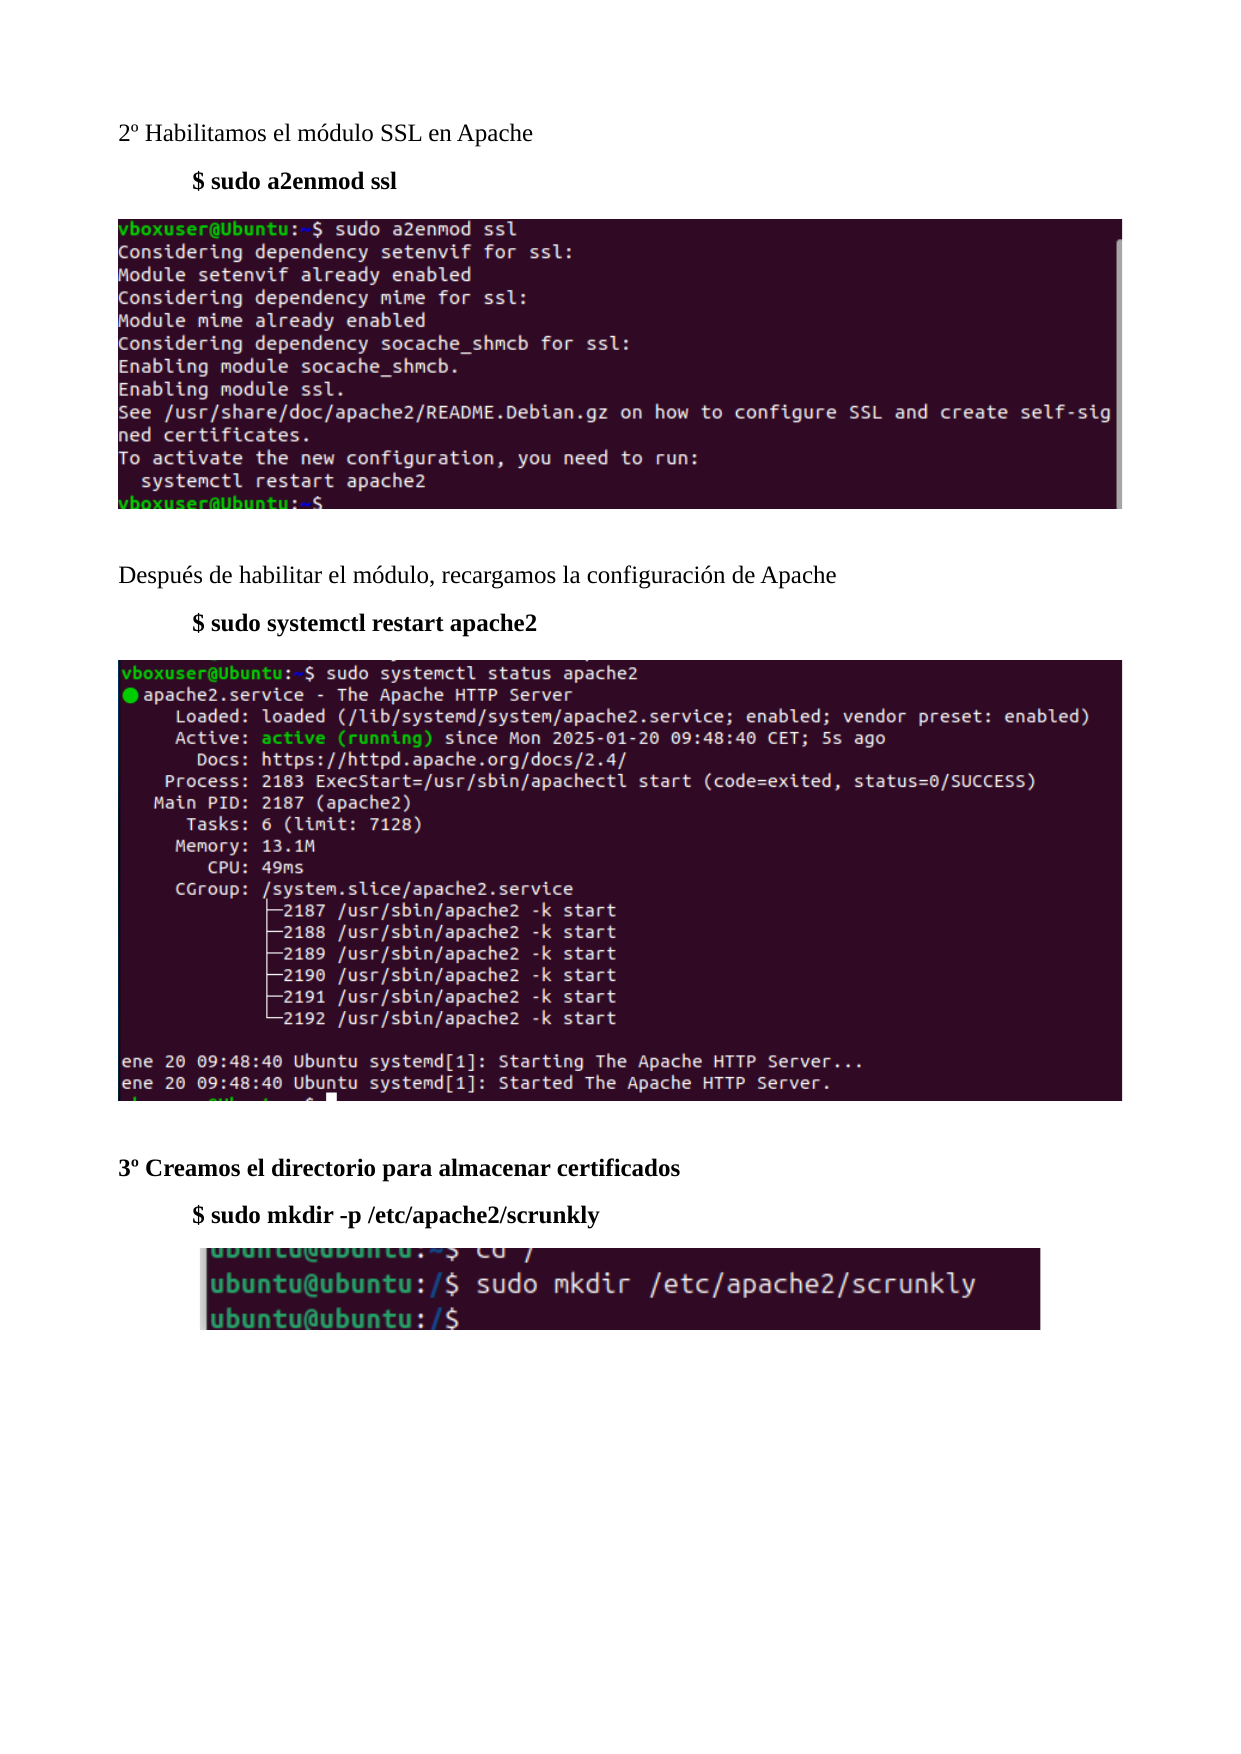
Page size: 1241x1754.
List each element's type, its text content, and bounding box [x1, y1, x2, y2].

text $ sudo a2enmod ssl [118, 166, 1122, 194]
text $ sudo systemctl restart apache2 [118, 608, 1122, 636]
picture [118, 660, 1123, 1101]
picture [199, 1248, 1041, 1330]
picture [118, 219, 1123, 509]
text $ sudo mkdir -p /etc/apache2/scrunkly [118, 1200, 1122, 1229]
text 2º Habilitamos el módulo SSL en Apache [118, 118, 1122, 147]
text 3º Creamos el directorio para almacenar certificados [118, 1153, 1122, 1182]
text Después de habilitar el módulo, recargamos la configuración de Apache [118, 560, 1122, 589]
